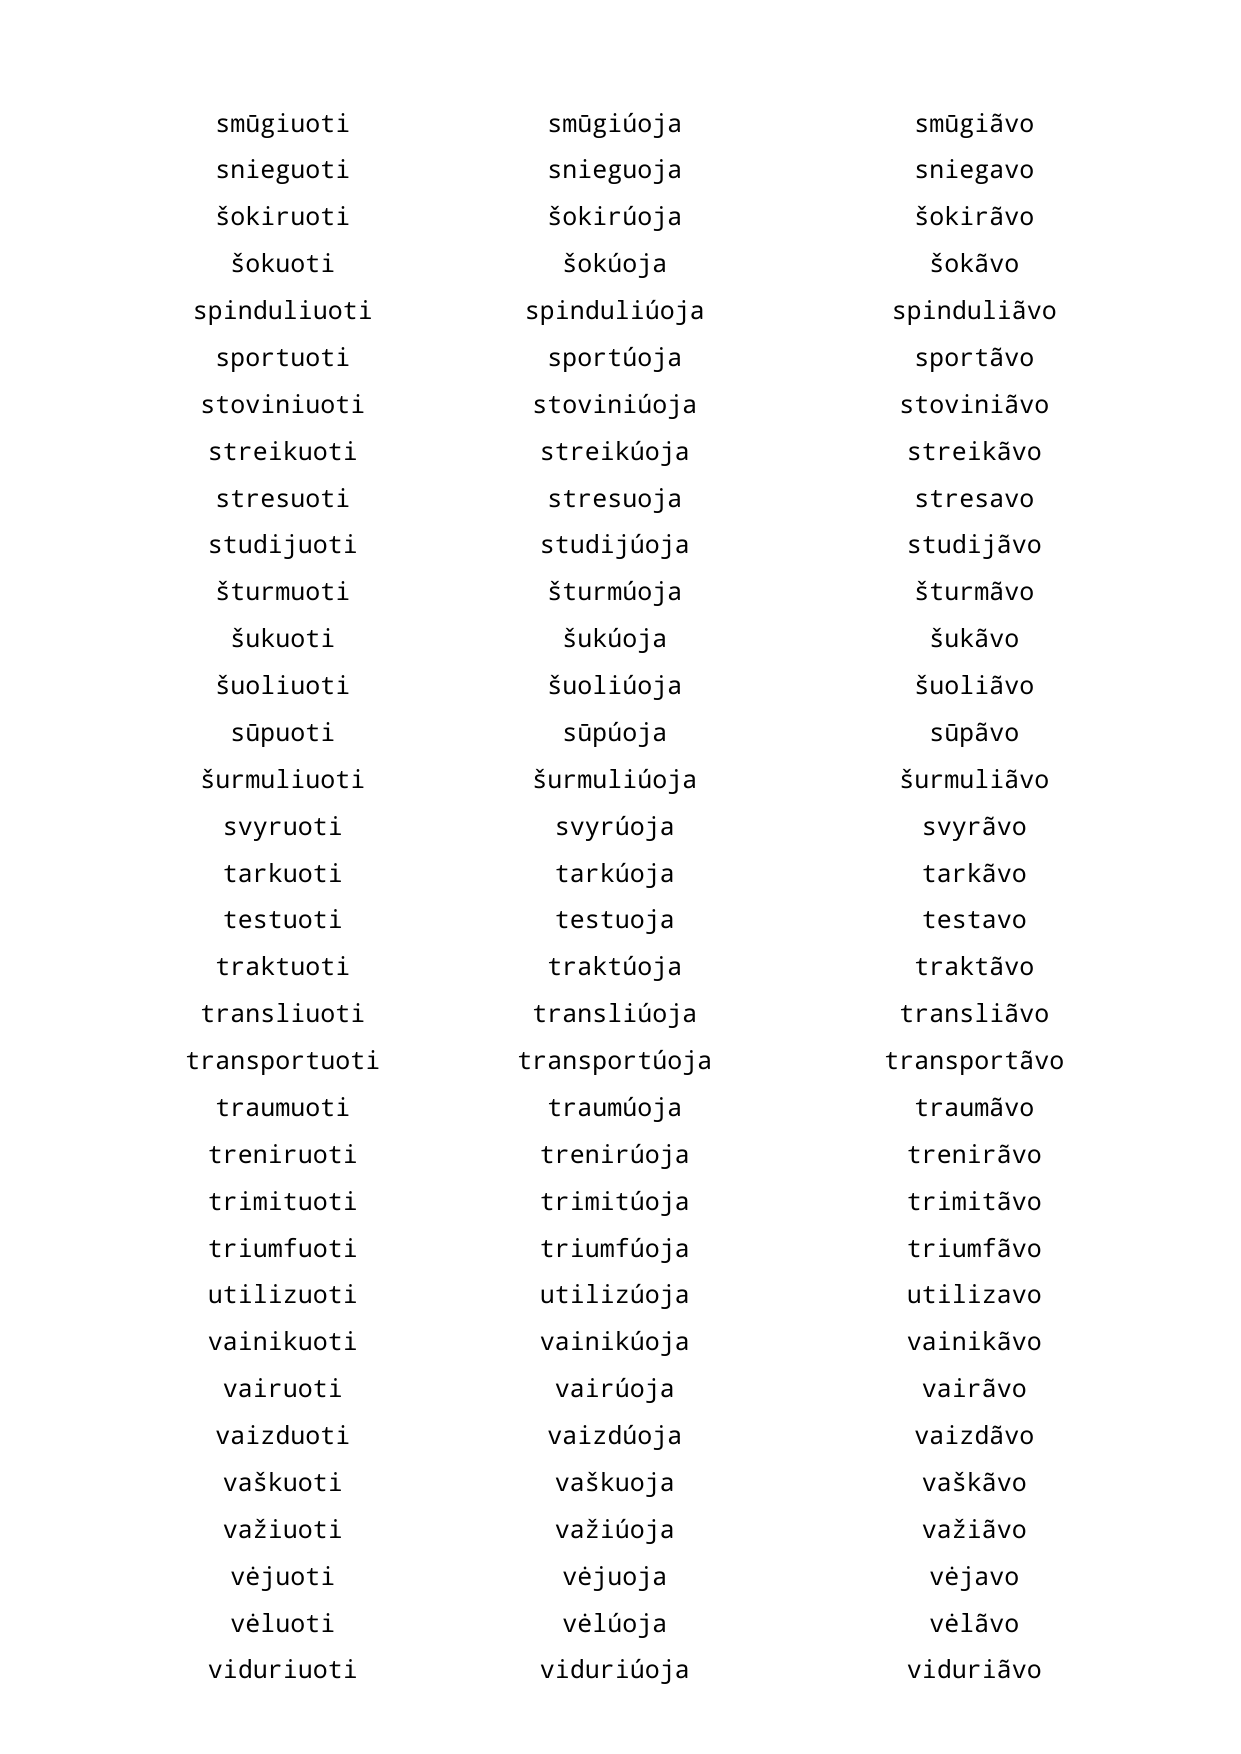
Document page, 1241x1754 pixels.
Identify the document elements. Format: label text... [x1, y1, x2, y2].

table_cell testuoti [118, 903, 447, 950]
table_cell traumuoti [118, 1090, 447, 1137]
table_cell šurmuliuoti [118, 762, 447, 809]
table_cell vaškuoti [118, 1465, 447, 1512]
table_cell traktúoja [447, 950, 782, 997]
table_cell važiuoti [118, 1512, 447, 1559]
table_cell sportuoti [118, 340, 447, 387]
table_cell transliuoti [118, 997, 447, 1043]
table_cell trimitãvo [782, 1184, 1181, 1231]
table_cell važiúoja [447, 1512, 782, 1559]
table_cell šturmãvo [782, 575, 1181, 622]
table_cell šokãvo [782, 247, 1181, 293]
table_cell vėjavo [782, 1559, 1181, 1606]
table_cell vainikúoja [447, 1325, 782, 1372]
table_cell testuoja [447, 903, 782, 950]
table_cell vainikuoti [118, 1325, 447, 1372]
table_cell šuoliúoja [447, 669, 782, 715]
table_cell stresuoti [118, 481, 447, 528]
table_cell viduriúoja [447, 1653, 782, 1688]
table_cell šokirãvo [782, 200, 1181, 247]
table_cell spinduliuoti [118, 294, 447, 340]
table_cell transliúoja [447, 997, 782, 1043]
table_cell šukãvo [782, 622, 1181, 668]
table_cell sportúoja [447, 340, 782, 387]
table_cell vairúoja [447, 1372, 782, 1418]
table_cell stoviniuoti [118, 387, 447, 434]
table_cell [782, 59, 1181, 106]
table_cell sniegavo [782, 153, 1181, 200]
table_cell vėluoti [118, 1606, 447, 1653]
table_cell utilizuoti [118, 1278, 447, 1325]
table_cell viduriãvo [782, 1653, 1181, 1688]
table_cell studijúoja [447, 528, 782, 575]
table_cell transportuoti [118, 1044, 447, 1090]
table_cell šokiruoti [118, 200, 447, 247]
table_cell vainikãvo [782, 1325, 1181, 1372]
table_cell transportúoja [447, 1044, 782, 1090]
table_cell spinduliãvo [782, 294, 1181, 340]
table_cell viduriuoti [118, 1653, 447, 1688]
table_cell šurmuliúoja [447, 762, 782, 809]
table_cell trenirãvo [782, 1137, 1181, 1184]
table_cell stresuoja [447, 481, 782, 528]
table_cell spinduliúoja [447, 294, 782, 340]
table_cell [447, 59, 782, 106]
table_cell streikãvo [782, 434, 1181, 481]
table_cell vėlúoja [447, 1606, 782, 1653]
table_cell vaizdúoja [447, 1419, 782, 1465]
table_cell vaškãvo [782, 1465, 1181, 1512]
table_cell šuoliãvo [782, 669, 1181, 715]
table_cell smūgiãvo [782, 106, 1181, 153]
table_cell šturmuoti [118, 575, 447, 622]
table_cell šokirúoja [447, 200, 782, 247]
table_cell tarkuoti [118, 856, 447, 903]
table_cell vaškuoja [447, 1465, 782, 1512]
table_cell traktuoti [118, 950, 447, 997]
table_cell stoviniãvo [782, 387, 1181, 434]
table_cell triumfuoti [118, 1231, 447, 1278]
table_cell važiãvo [782, 1512, 1181, 1559]
table_cell snieguoja [447, 153, 782, 200]
table_cell utilizavo [782, 1278, 1181, 1325]
table_cell studijãvo [782, 528, 1181, 575]
table_cell vairãvo [782, 1372, 1181, 1418]
table_cell studijuoti [118, 528, 447, 575]
table_cell vėlãvo [782, 1606, 1181, 1653]
table_cell traumúoja [447, 1090, 782, 1137]
table_cell šurmuliãvo [782, 762, 1181, 809]
table_cell streikuoti [118, 434, 447, 481]
table_cell svyrúoja [447, 809, 782, 856]
table_cell svyrãvo [782, 809, 1181, 856]
table_cell šturmúoja [447, 575, 782, 622]
table_cell triumfúoja [447, 1231, 782, 1278]
table_cell sportãvo [782, 340, 1181, 387]
table_cell šukúoja [447, 622, 782, 668]
table_cell tarkãvo [782, 856, 1181, 903]
table_cell sūpúoja [447, 715, 782, 762]
table_cell šuoliuoti [118, 669, 447, 715]
table_cell sūpãvo [782, 715, 1181, 762]
table_cell trimituoti [118, 1184, 447, 1231]
table_cell transportãvo [782, 1044, 1181, 1090]
table_cell vėjuoti [118, 1559, 447, 1606]
table_cell snieguoti [118, 153, 447, 200]
table_cell transliãvo [782, 997, 1181, 1043]
table_cell šokuoti [118, 247, 447, 293]
table_cell triumfãvo [782, 1231, 1181, 1278]
table_cell traumãvo [782, 1090, 1181, 1137]
table_cell sūpuoti [118, 715, 447, 762]
table_cell streikúoja [447, 434, 782, 481]
table_cell [118, 59, 447, 106]
table_cell stoviniúoja [447, 387, 782, 434]
table_cell smūgiúoja [447, 106, 782, 153]
table_cell vaizduoti [118, 1419, 447, 1465]
table_cell vaizdãvo [782, 1419, 1181, 1465]
table_cell treniruoti [118, 1137, 447, 1184]
table_cell trenirúoja [447, 1137, 782, 1184]
table_cell traktãvo [782, 950, 1181, 997]
table_cell šukuoti [118, 622, 447, 668]
table_cell vairuoti [118, 1372, 447, 1418]
table_cell vėjuoja [447, 1559, 782, 1606]
table_cell svyruoti [118, 809, 447, 856]
table_cell smūgiuoti [118, 106, 447, 153]
table_cell tarkúoja [447, 856, 782, 903]
table_cell šokúoja [447, 247, 782, 293]
table_cell utilizúoja [447, 1278, 782, 1325]
table_cell stresavo [782, 481, 1181, 528]
table_cell trimitúoja [447, 1184, 782, 1231]
table_cell testavo [782, 903, 1181, 950]
